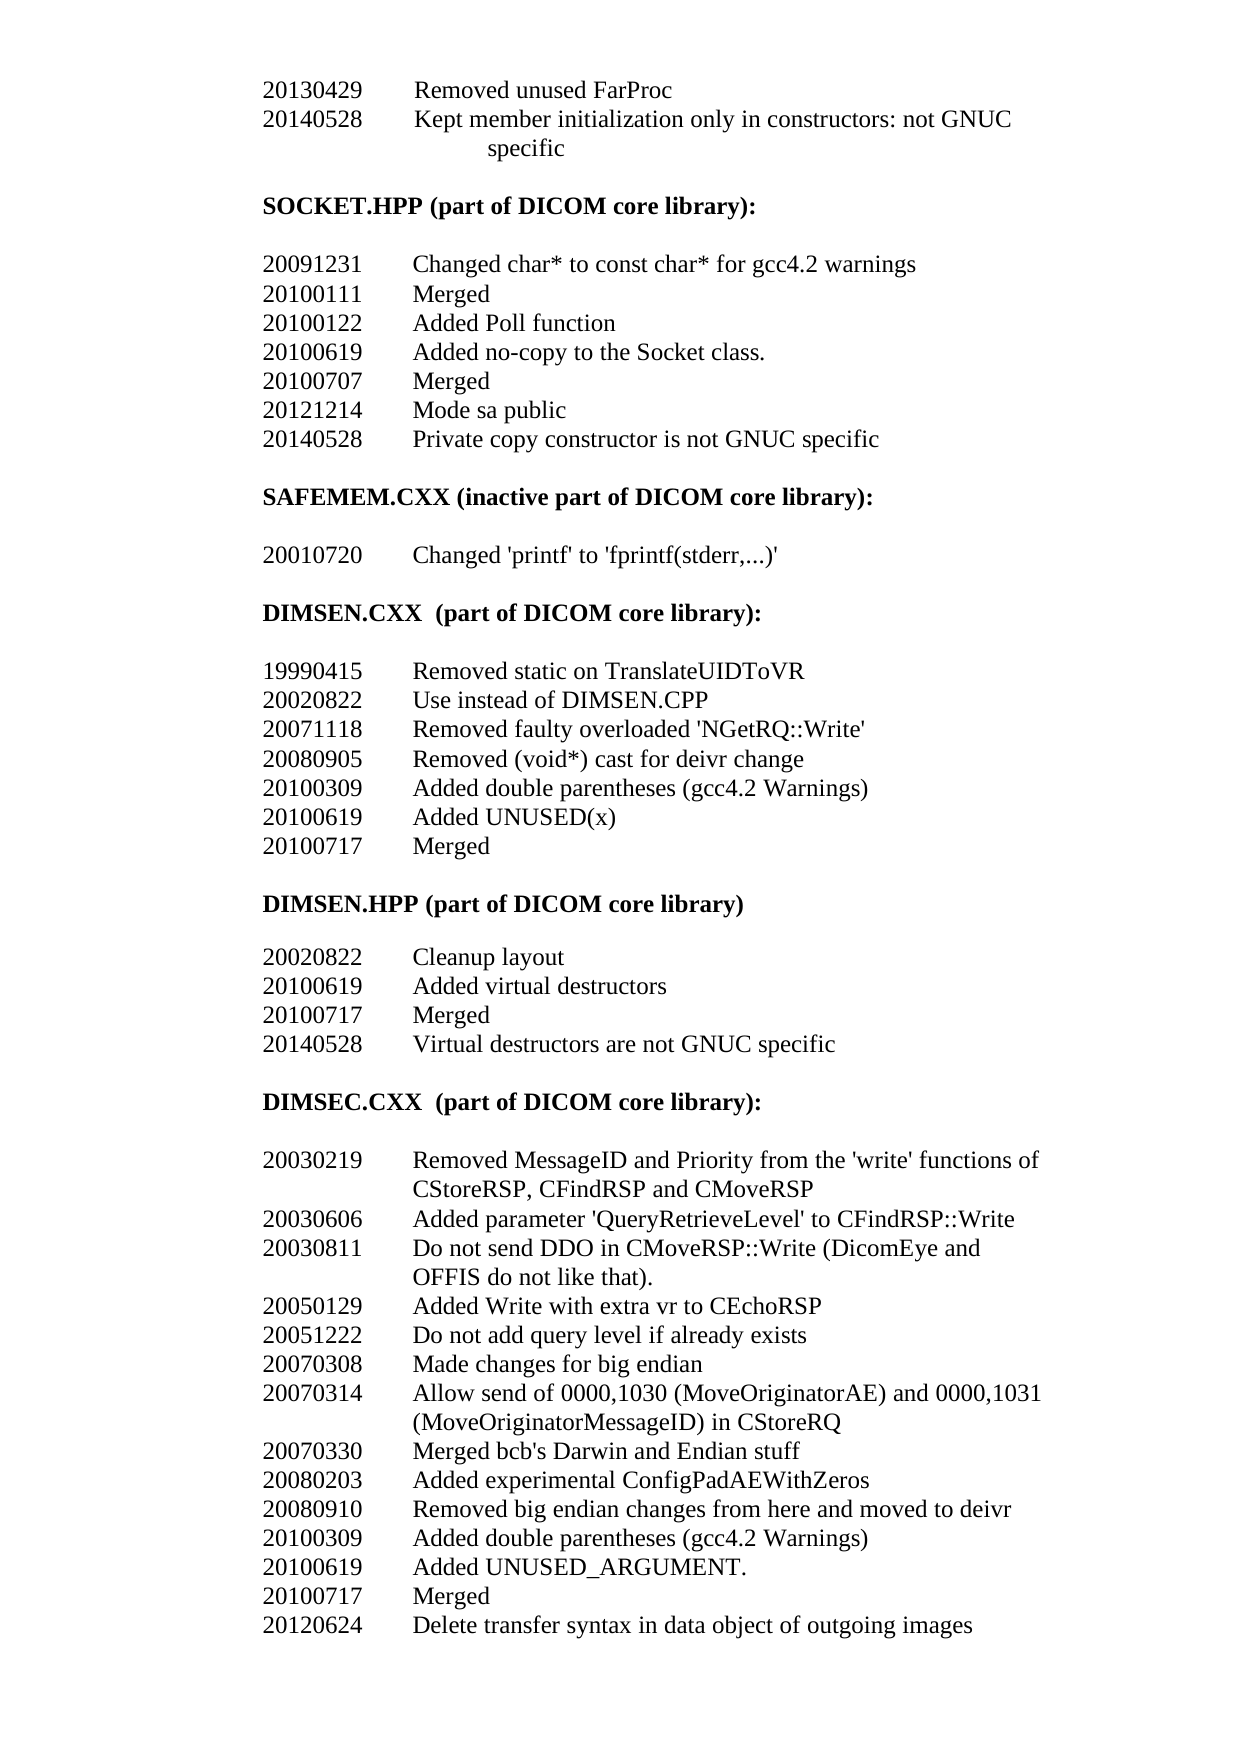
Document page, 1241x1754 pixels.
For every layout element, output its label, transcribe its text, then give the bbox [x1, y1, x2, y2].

text 20100619 Added UNUSED_ARGUMENT. [187, 1552, 1053, 1581]
text 20030811 Do not send DDO in CMoveRSP::Write (DicomEye and OFFIS do not like that). [187, 1232, 1053, 1291]
text DIMSEN.CXX (part of DICOM core library): [187, 598, 1053, 627]
text 20050129 Added Write with extra vr to CEchoRSP [187, 1291, 1053, 1320]
text 20100619 Added no-copy to the Socket class. [187, 337, 1053, 366]
subtitle 20020822 Cleanup layout [187, 942, 1053, 971]
text 20100619 Added UNUSED(x) [187, 802, 1053, 831]
text 20100111 Merged [187, 278, 1053, 307]
text 20051222 Do not add query level if already exists [187, 1320, 1053, 1349]
text 20070314 Allow send of 0000,1030 (MoveOriginatorAE) and 0000,1031 (MoveOriginatorMessageID) in CStoreRQ [187, 1378, 1053, 1436]
text 20010720 Changed 'printf' to 'fprintf(stderr,...)' [187, 540, 1053, 569]
text 20100717 Merged [187, 831, 1053, 860]
text 20071118 Removed faulty overloaded 'NGetRQ::Write' [187, 714, 1053, 743]
text SAFEMEM.CXX (inactive part of DICOM core library): [187, 482, 1053, 511]
text 20080203 Added experimental ConfigPadAEWithZeros [187, 1465, 1053, 1494]
text 20080905 Removed (void*) cast for deivr change [187, 743, 1053, 772]
text 20070308 Made changes for big endian [187, 1349, 1053, 1378]
text 20120624 Delete transfer syntax in data object of outgoing images [187, 1610, 1053, 1639]
text 20100309 Added double parentheses (gcc4.2 Warnings) [187, 772, 1053, 802]
text 19990415 Removed static on TranslateUIDToVR [187, 656, 1053, 685]
text 20030606 Added parameter 'QueryRetrieveLevel' to CFindRSP::Write [187, 1203, 1053, 1232]
subtitle 20100717 Merged [187, 1000, 1053, 1029]
text 20020822 Use instead of DIMSEN.CPP [187, 685, 1053, 714]
text 20070330 Merged bcb's Darwin and Endian stuff [187, 1436, 1053, 1465]
text 20080910 Removed big endian changes from here and moved to deivr [187, 1494, 1053, 1523]
subtitle 20140528 Virtual destructors are not GNUC specific [262, 1029, 1053, 1058]
text 20100717 Merged [187, 1581, 1053, 1610]
text SOCKET.HPP (part of DICOM core library): [187, 191, 1053, 220]
text 20130429 Removed unused FarProc [187, 75, 1053, 104]
text 20030219 Removed MessageID and Priority from the 'write' functions of CStoreRSP, CFindRSP and CMoveRSP [187, 1145, 1053, 1203]
text DIMSEN.HPP (part of DICOM core library) [187, 889, 1053, 918]
text 20100707 Merged [187, 366, 1053, 395]
text 20100309 Added double parentheses (gcc4.2 Warnings) [187, 1523, 1053, 1552]
text 20140528 Kept member initialization only in constructors: not GNUC specific [187, 104, 1053, 162]
text 20091231 Changed char* to const char* for gcc4.2 warnings [187, 249, 1053, 278]
text 20100122 Added Poll function [187, 307, 1053, 337]
text 20140528 Private copy constructor is not GNUC specific [187, 424, 1053, 453]
subtitle 20100619 Added virtual destructors [262, 971, 1053, 1000]
text DIMSEC.CXX (part of DICOM core library): [187, 1087, 1053, 1116]
text 20121214 Mode sa public [187, 395, 1053, 424]
